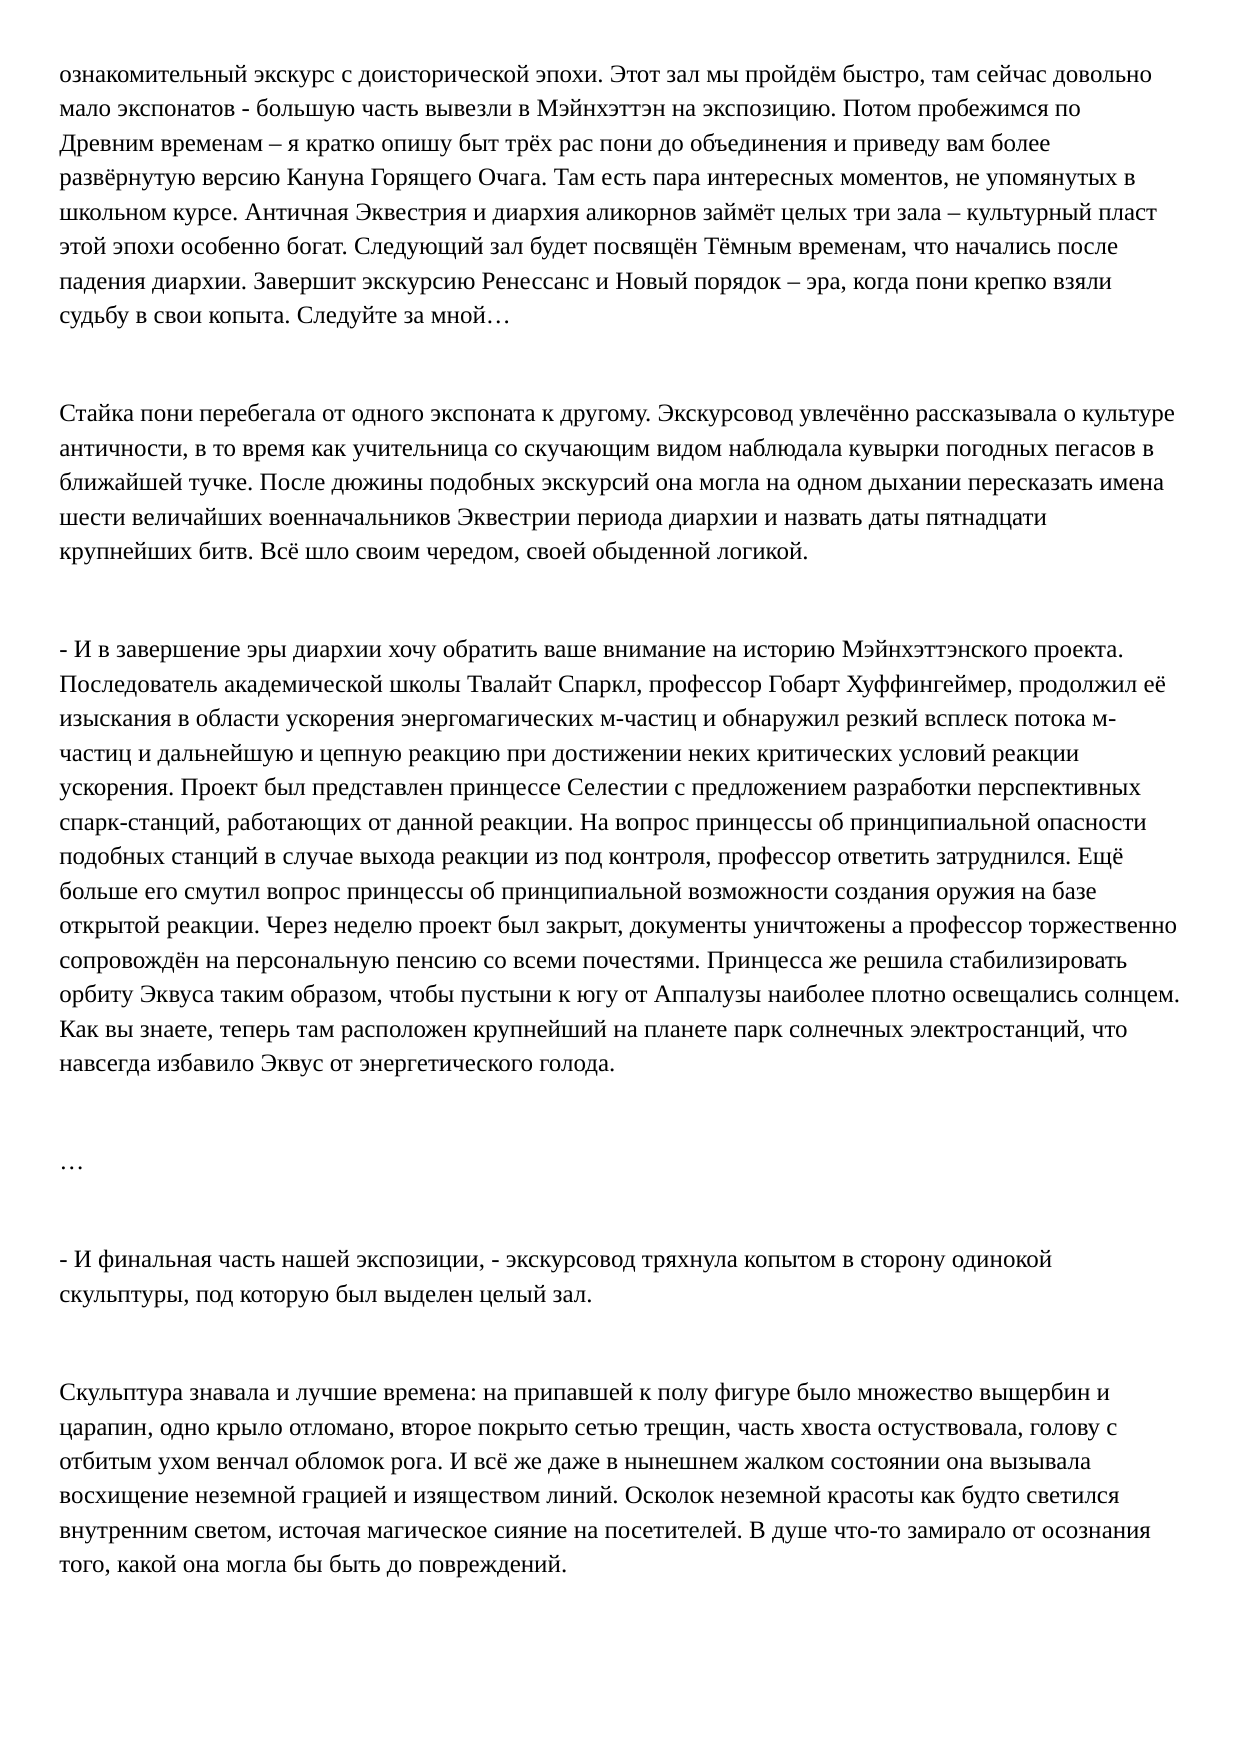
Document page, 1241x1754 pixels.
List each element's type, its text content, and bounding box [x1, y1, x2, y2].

text Скульптура знавала и лучшие времена: на припавшей к полу фигуре было множество выщербин и царапин, одно крыло отломано, второе покрыто сетью трещин, часть хвоста остуствовала, голову с отбитым ухом венчал обломок рога. И всё же даже в нынешнем жалком состоянии она вызывала восхищение неземной грацией и изяществом линий. Осколок неземной красоты как будто светился внутренним светом, источая магическое сияние на посетителей. В душе что-то замирало от осознания того, какой она могла бы быть до повреждений. [59, 1377, 1181, 1578]
text … [59, 1146, 1181, 1175]
text Стайка пони перебегала от одного экспоната к другому. Экскурсовод увлечённо рассказывала о культуре античности, в то время как учительница со скучающим видом наблюдала кувырки погодных пегасов в ближайшей тучке. После дюжины подобных экскурсий она могла на одном дыхании пересказать имена шести величайших военначальников Эквестрии периода диархии и назвать даты пятнадцати крупнейших битв. Всё шло своим чередом, своей обыденной логикой. [59, 398, 1181, 565]
text - И финальная часть нашей экспозиции, - экскурсовод тряхнула копытом в сторону одинокой скульптуры, под которую был выделен целый зал. [59, 1244, 1181, 1308]
text ознакомительный экскурс с доисторической эпохи. Этот зал мы пройдём быстро, там сейчас довольно мало экспонатов - большую часть вывезли в Мэйнхэттэн на экспозицию. Потом пробежимся по Древним временам – я кратко опишу быт трёх рас пони до объединения и приведу вам более развёрнутую версию Кануна Горящего Очага. Там есть пара интересных моментов, не упомянутых в школьном курсе. Античная Эквестрия и диархия аликорнов займёт целых три зала – культурный пласт этой эпохи особенно богат. Следующий зал будет посвящён Тёмным временам, что начались после падения диархии. Завершит экскурсию Ренессанс и Новый порядок – эра, когда пони крепко взяли судьбу в свои копыта. Следуйте за мной… [59, 59, 1181, 329]
text - И в завершение эры диархии хочу обратить ваше внимание на историю Мэйнхэттэнского проекта. Последователь академической школы Твалайт Спаркл, профессор Гобарт Хуффингеймер, продолжил её изыскания в области ускорения энергомагических м-частиц и обнаружил резкий всплеск потока м-частиц и дальнейшую и цепную реакцию при достижении неких критических условий реакции ускорения. Проект был представлен принцессе Селестии с предложением разработки перспективных спарк-станций, работающих от данной реакции. На вопрос принцессы об принципиальной опасности подобных станций в случае выхода реакции из под контроля, профессор ответить затруднился. Ещё больше его смутил вопрос принцессы об принципиальной возможности создания оружия на базе открытой реакции. Через неделю проект был закрыт, документы уничтожены а профессор торжественно сопровождён на персональную пенсию со всеми почестями. Принцесса же решила стабилизировать орбиту Эквуса таким образом, чтобы пустыни к югу от Аппалузы наиболее плотно освещались солнцем. Как вы знаете, теперь там расположен крупнейший на планете парк солнечных электростанций, что навсегда избавило Эквус от энергетического голода. [59, 634, 1181, 1077]
